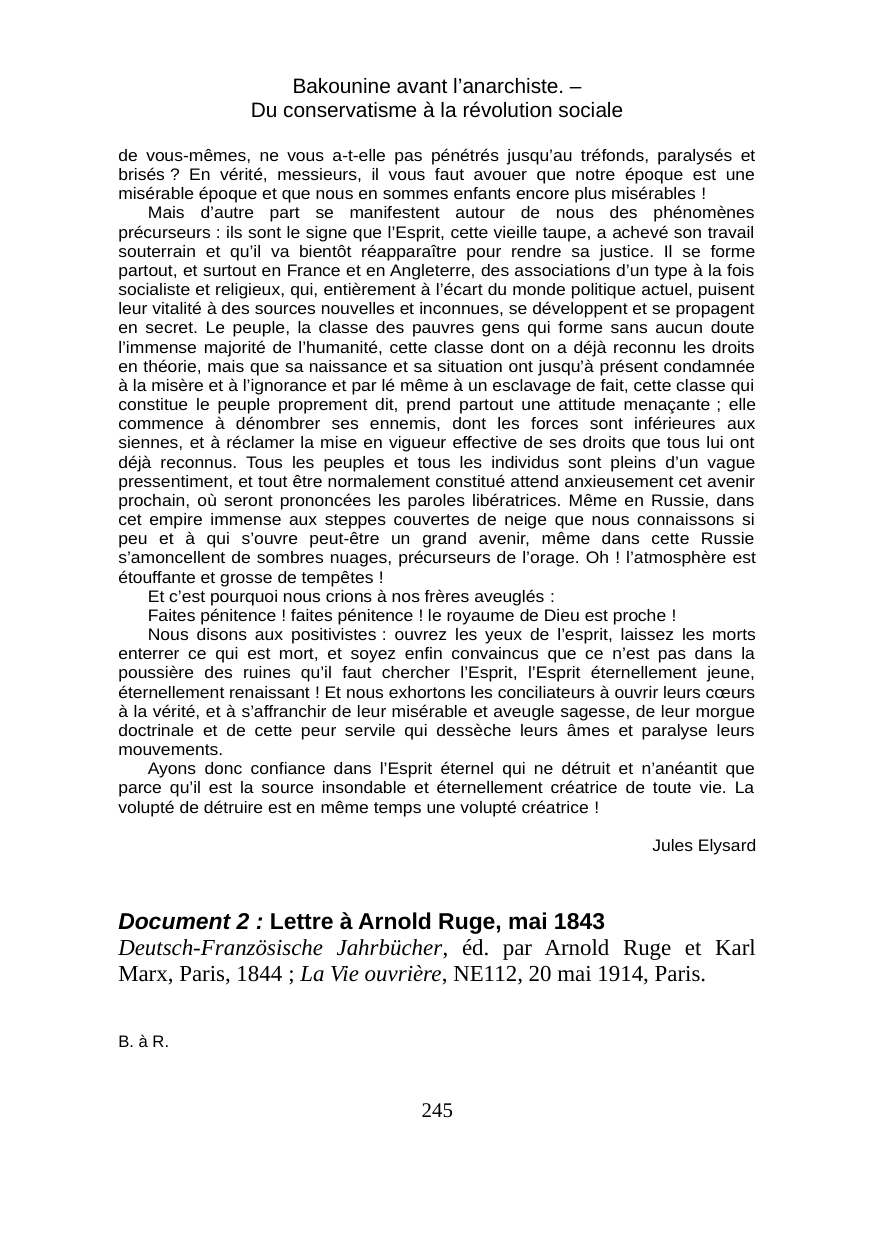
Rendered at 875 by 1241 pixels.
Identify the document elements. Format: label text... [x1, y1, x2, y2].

text Jules Elysard [118, 836, 756, 855]
text Nous disons aux positivistes : ouvrez les yeux de l’esprit, laissez les morts enterrer ce qui est mort, et soyez enfin convaincus que ce n’est pas dans la poussière des ruines qu’il faut chercher l’Esprit, l’Esprit éternellement jeune, éternellement renaissant ! Et nous exhortons les conciliateurs à ouvrir leurs cœurs à la vérité, et à s’affranchir de leur misérable et aveugle sagesse, de leur morgue doctrinale et de cette peur servile qui dessèche leurs âmes et paralyse leurs mouvements. [118, 625, 756, 759]
text Mais d’autre part se manifestent autour de nous des phénomènes précurseurs : ils sont le signe que l’Esprit, cette vieille taupe, a achevé son travail souterrain et qu’il va bientôt réapparaître pour rendre sa justice. Il se forme partout, et surtout en France et en Angleterre, des associations d’un type à la fois socialiste et religieux, qui, entièrement à l’écart du monde politique actuel, puisent leur vitalité à des sources nouvelles et inconnues, se développent et se propagent en secret. Le peuple, la classe des pauvres gens qui forme sans aucun doute l’immense majorité de l’humanité, cette classe dont on a déjà reconnu les droits en théorie, mais que sa naissance et sa situation ont jusqu’à présent condamnée à la misère et à l’ignorance et par lé même à un esclavage de fait, cette classe qui constitue le peuple proprement dit, prend partout une attitude menaçante ; elle commence à dénombrer ses ennemis, dont les forces sont inférieures aux siennes, et à réclamer la mise en vigueur effective de ses droits que tous lui ont déjà reconnus. Tous les peuples et tous les individus sont pleins d’un vague pressentiment, et tout être normalement constitué attend anxieusement cet avenir prochain, où seront prononcées les paroles libératrices. Même en Russie, dans cet empire immense aux steppes couvertes de neige que nous connaissons si peu et à qui s’ouvre peut-être un grand avenir, même dans cette Russie s’amoncellent de sombres nuages, précurseurs de l’orage. Oh ! l’atmosphère est étouffante et grosse de tempêtes ! [118, 203, 756, 587]
text Ayons donc confiance dans l’Esprit éternel qui ne détruit et n’anéantit que parce qu’il est la source insondable et éternellement créatrice de toute vie. La volupté de détruire est en même temps une volupté créatrice ! [118, 759, 756, 817]
text B. à R. [118, 1032, 756, 1051]
text de vous-mêmes, ne vous a-t-elle pas pénétrés jusqu’au tréfonds, paralysés et brisés ? En vérité, messieurs, il vous faut avouer que notre époque est une misérable époque et que nous en sommes enfants encore plus misérables ! [118, 146, 756, 203]
subtitle Document 2 : Lettre à Arnold Ruge, mai 1843 [118, 908, 756, 934]
text Et c’est pourquoi nous crions à nos frères aveuglés : [118, 587, 756, 606]
text Deutsch-Französische Jahrbücher, éd. par Arnold Ruge et Karl Marx, Paris, 1844 ; La Vie ouvrière, NE112, 20 mai 1914, Paris. [118, 934, 756, 987]
text Faites pénitence ! faites pénitence ! le royaume de Dieu est proche ! [118, 606, 756, 625]
